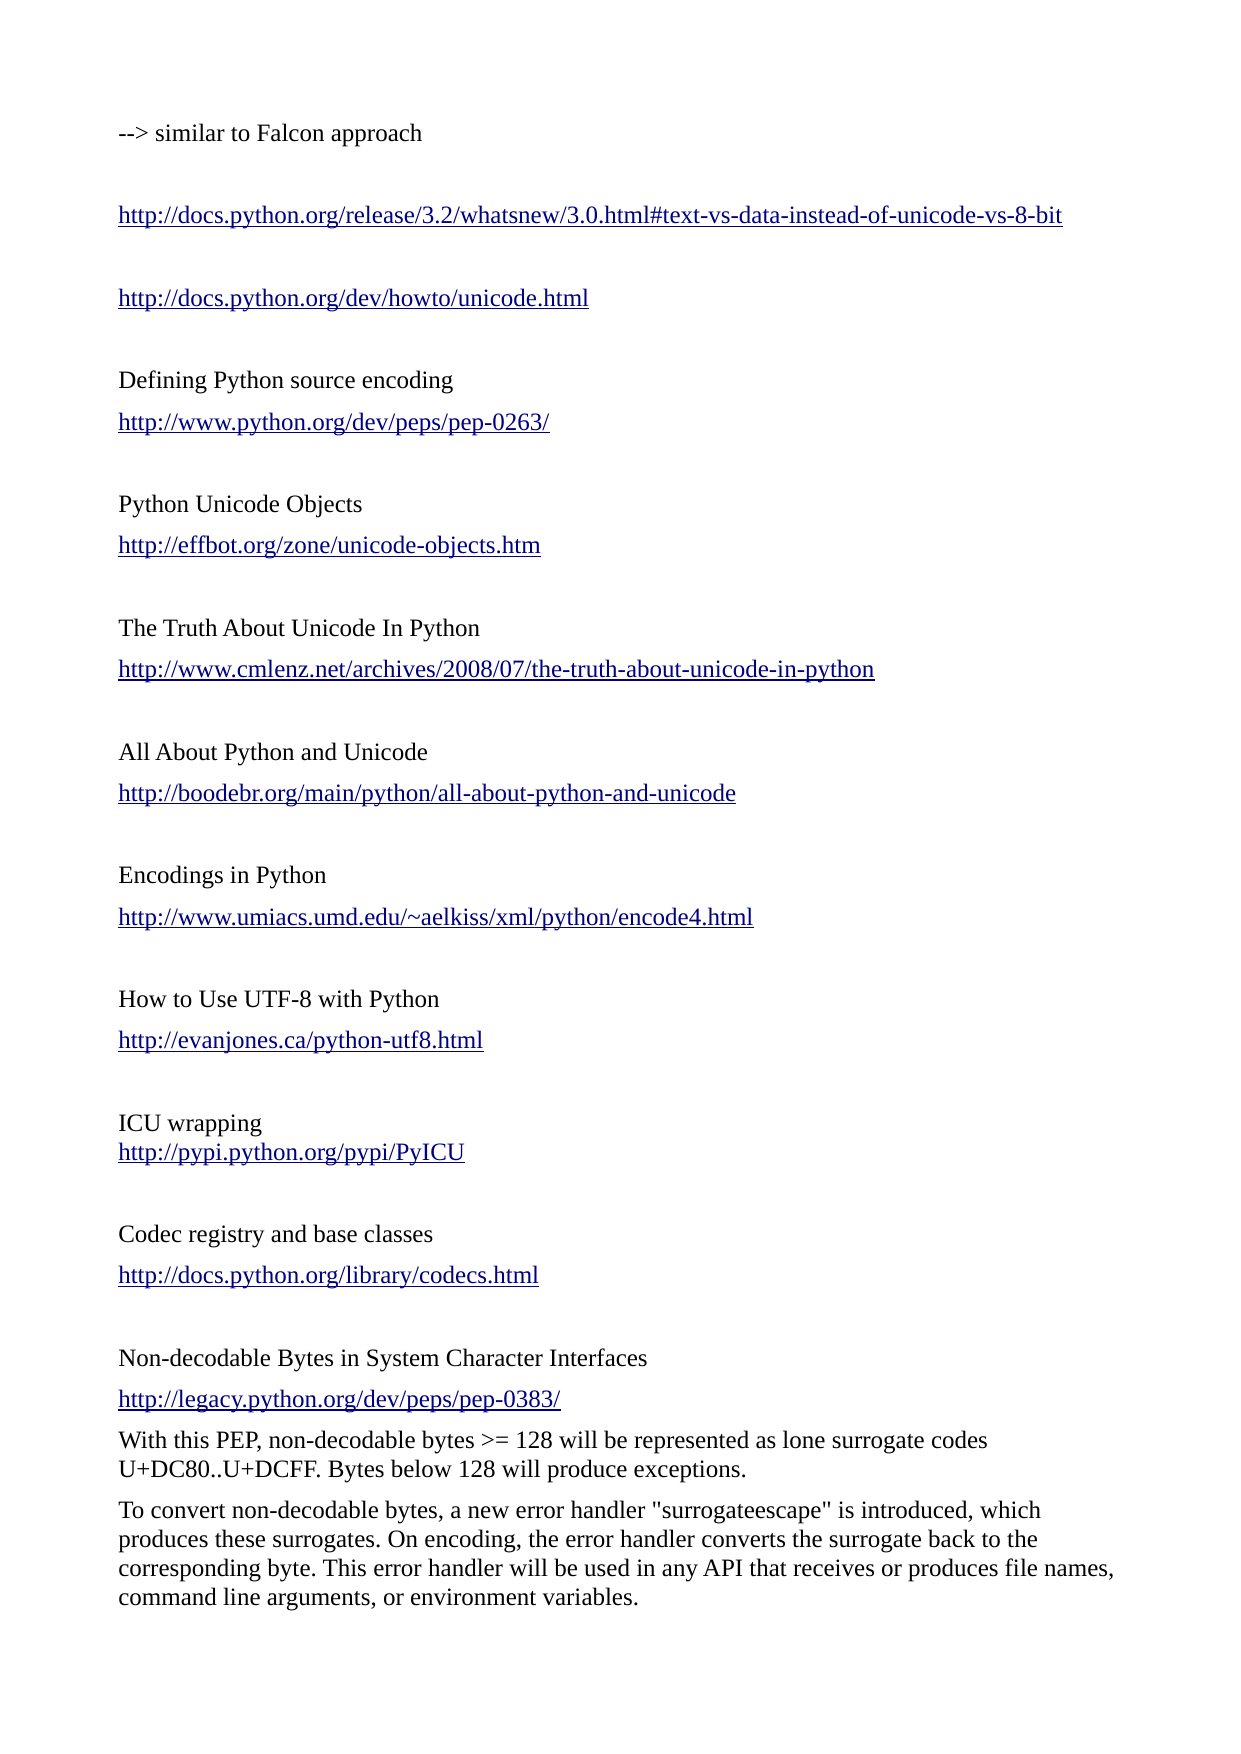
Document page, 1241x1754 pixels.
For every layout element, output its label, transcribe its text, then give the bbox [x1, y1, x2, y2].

text http://effbot.org/zone/unicode-objects.htm [118, 531, 1122, 559]
text The Truth About Unicode In Python [118, 613, 1122, 642]
text http://docs.python.org/release/3.2/whatsnew/3.0.html#text-vs-data-instead-of-unicode-vs-8-bit [118, 201, 1122, 229]
text http://boodebr.org/main/python/all-about-python-and-unicode [118, 778, 1122, 807]
text http://legacy.python.org/dev/peps/pep-0383/ [118, 1384, 1122, 1413]
text Defining Python source encoding [118, 366, 1122, 394]
text http://www.cmlenz.net/archives/2008/07/the-truth-about-unicode-in-python [118, 654, 1122, 683]
text Encodings in Python [118, 861, 1122, 889]
text How to Use UTF-8 with Python [118, 984, 1122, 1013]
text http://www.python.org/dev/peps/pep-0263/ [118, 407, 1122, 436]
text To convert non-decodable bytes, a new error handler "surrogateescape" is introduced, which produces these surrogates. On encoding, the error handler converts the surrogate back to the corresponding byte. This error handler will be used in any API that receives or produces file names, command line arguments, or environment variables. [118, 1496, 1122, 1611]
text http://docs.python.org/library/codecs.html [118, 1261, 1122, 1289]
text Python Unicode Objects [118, 489, 1122, 518]
text http://docs.python.org/dev/howto/unicode.html [118, 283, 1122, 312]
text http://evanjones.ca/python-utf8.html [118, 1026, 1122, 1054]
text --> similar to Falcon approach [118, 118, 1122, 147]
text ICU wrapping [118, 1108, 1122, 1137]
text All About Python and Unicode [118, 737, 1122, 766]
text With this PEP, non-decodable bytes >= 128 will be represented as lone surrogate codes U+DC80..U+DCFF. Bytes below 128 will produce exceptions. [118, 1426, 1122, 1483]
text Non-decodable Bytes in System Character Interfaces [118, 1343, 1122, 1372]
text Codec registry and base classes [118, 1219, 1122, 1248]
text http://pypi.python.org/pypi/PyICU [118, 1137, 1122, 1166]
text http://www.umiacs.umd.edu/~aelkiss/xml/python/encode4.html [118, 902, 1122, 931]
